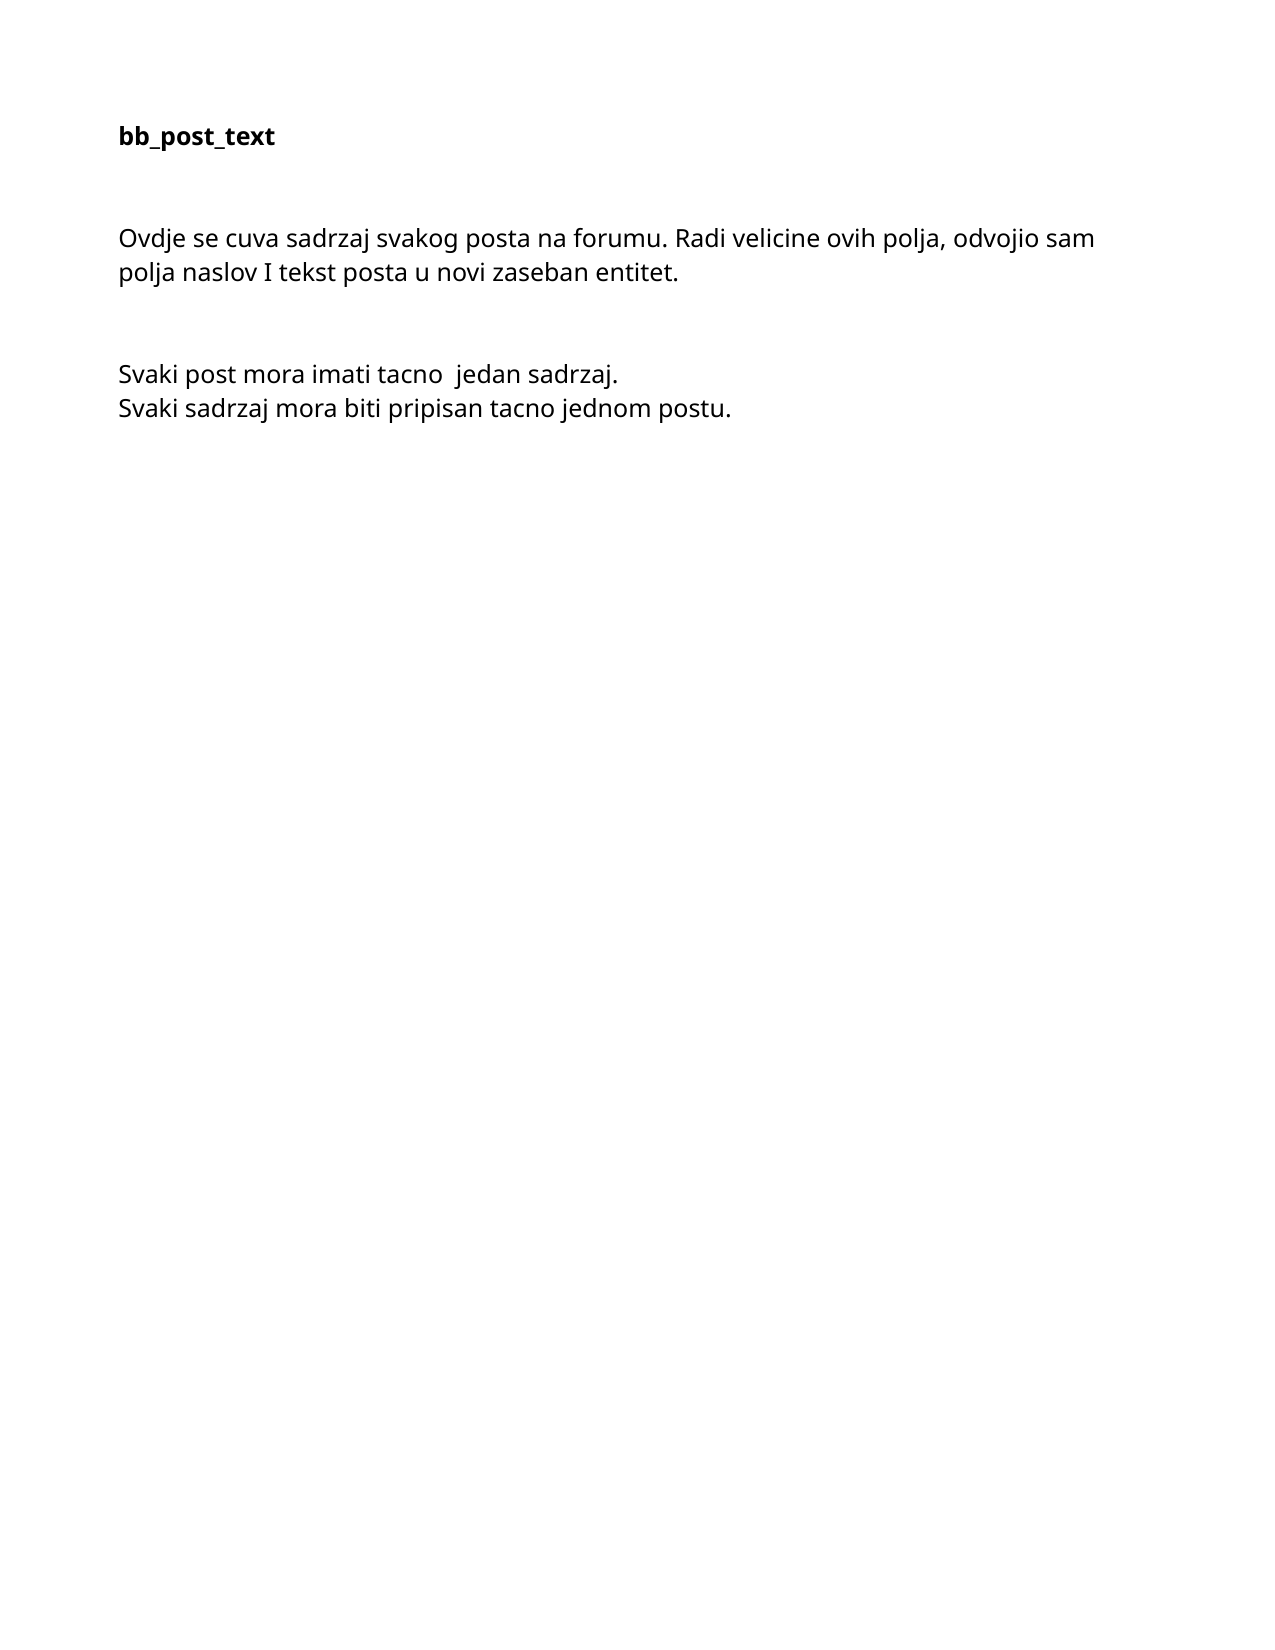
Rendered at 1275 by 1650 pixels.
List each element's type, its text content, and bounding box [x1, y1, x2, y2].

text Svaki sadrzaj mora biti pripisan tacno jednom postu. [118, 391, 1157, 425]
text bb_post_text [118, 118, 1157, 152]
text Ovdje se cuva sadrzaj svakog posta na forumu. Radi velicine ovih polja, odvojio sam polja naslov I tekst posta u novi zaseban entitet. [118, 220, 1157, 288]
text Svaki post mora imati tacno jedan sadrzaj. [118, 357, 1157, 391]
